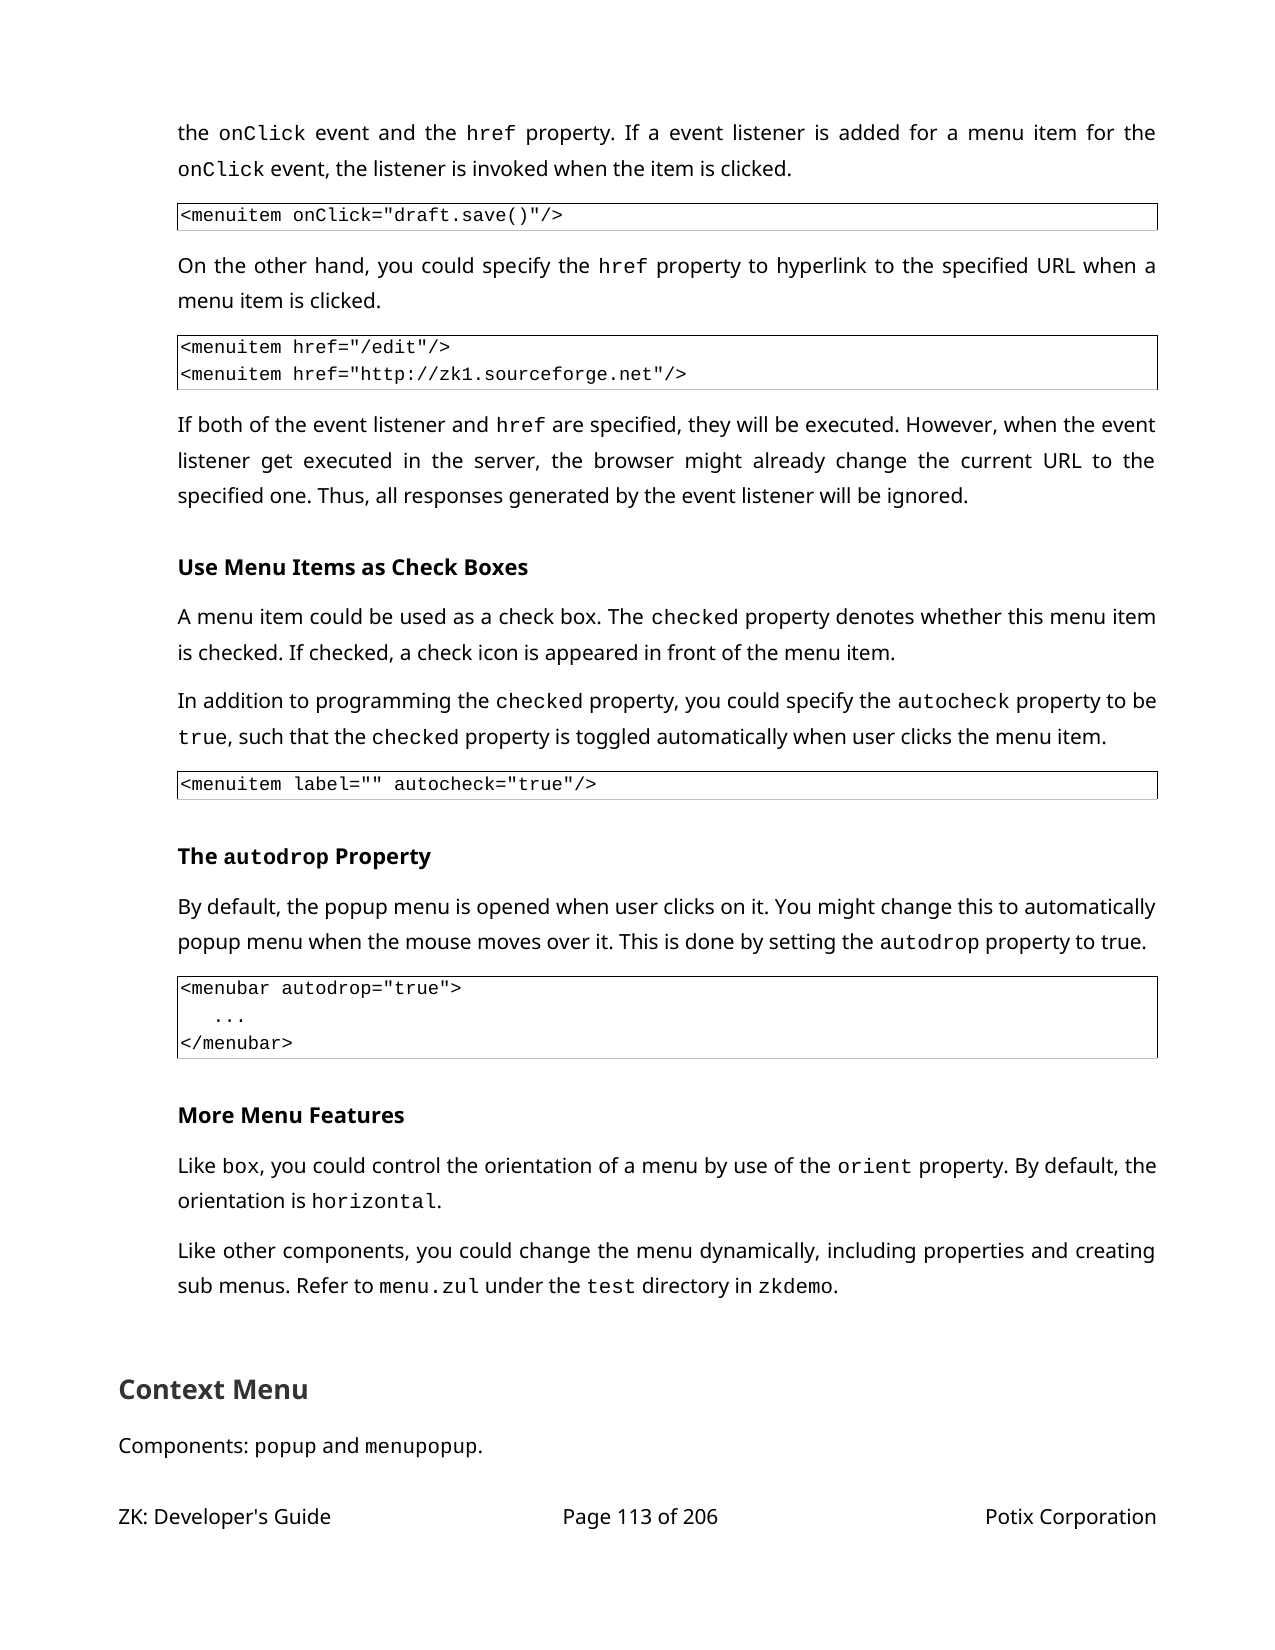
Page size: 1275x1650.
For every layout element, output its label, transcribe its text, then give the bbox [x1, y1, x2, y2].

text Like box, you could control the orientation of a menu by use of the orient property. By default, the orientation is horizontal. [177, 1151, 1157, 1215]
text In addition to programming the checked property, you could specify the autocheck property to be true, such that the checked property is toggled automatically when user clicks the menu item. [177, 687, 1157, 751]
text By default, the popup menu is opened when user clicks on it. You might change this to automatically popup menu when the mouse moves over it. This is done by setting the autodrop property to true. [177, 892, 1157, 956]
text </menubar> [178, 1031, 1157, 1058]
text ... [178, 1003, 1157, 1028]
text A menu item could be used as a check box. The checked property denotes whether this menu item is checked. If checked, a check icon is appeared in front of the menu item. [177, 602, 1157, 666]
subtitle Context Menu [118, 1370, 1157, 1407]
text <menuitem href="/edit"/> [178, 336, 1157, 359]
text Components: popup and menupopup. [118, 1431, 1157, 1459]
text Like other components, you could change the menu dynamically, including properties and creating sub menus. Refer to menu.zul under the test directory in zkdemo. [177, 1236, 1157, 1299]
text <menuitem onClick="draft.save()"/> [178, 204, 1157, 230]
text <menubar autodrop="true"> [178, 977, 1157, 1001]
subtitle More Menu Features [177, 1100, 1157, 1130]
subtitle The autodrop Property [177, 841, 1157, 871]
subtitle Use Menu Items as Check Boxes [177, 552, 1157, 582]
text the onClick event and the href property. If a event listener is added for a menu item for the onClick event, the listener is invoked when the item is clicked. [177, 118, 1157, 182]
text <menuitem href="http://zk1.sourceforge.net"/> [178, 362, 1157, 389]
text <menuitem label="" autocheck="true"/> [178, 772, 1157, 799]
text On the other hand, you could specify the href property to hyperlink to the specified URL when a menu item is clicked. [177, 251, 1157, 314]
text If both of the event listener and href are specified, they will be executed. However, when the event listener get executed in the server, the browser might already change the current URL to the specified one. Thus, all responses generated by the event listener will be ignored. [177, 410, 1157, 509]
